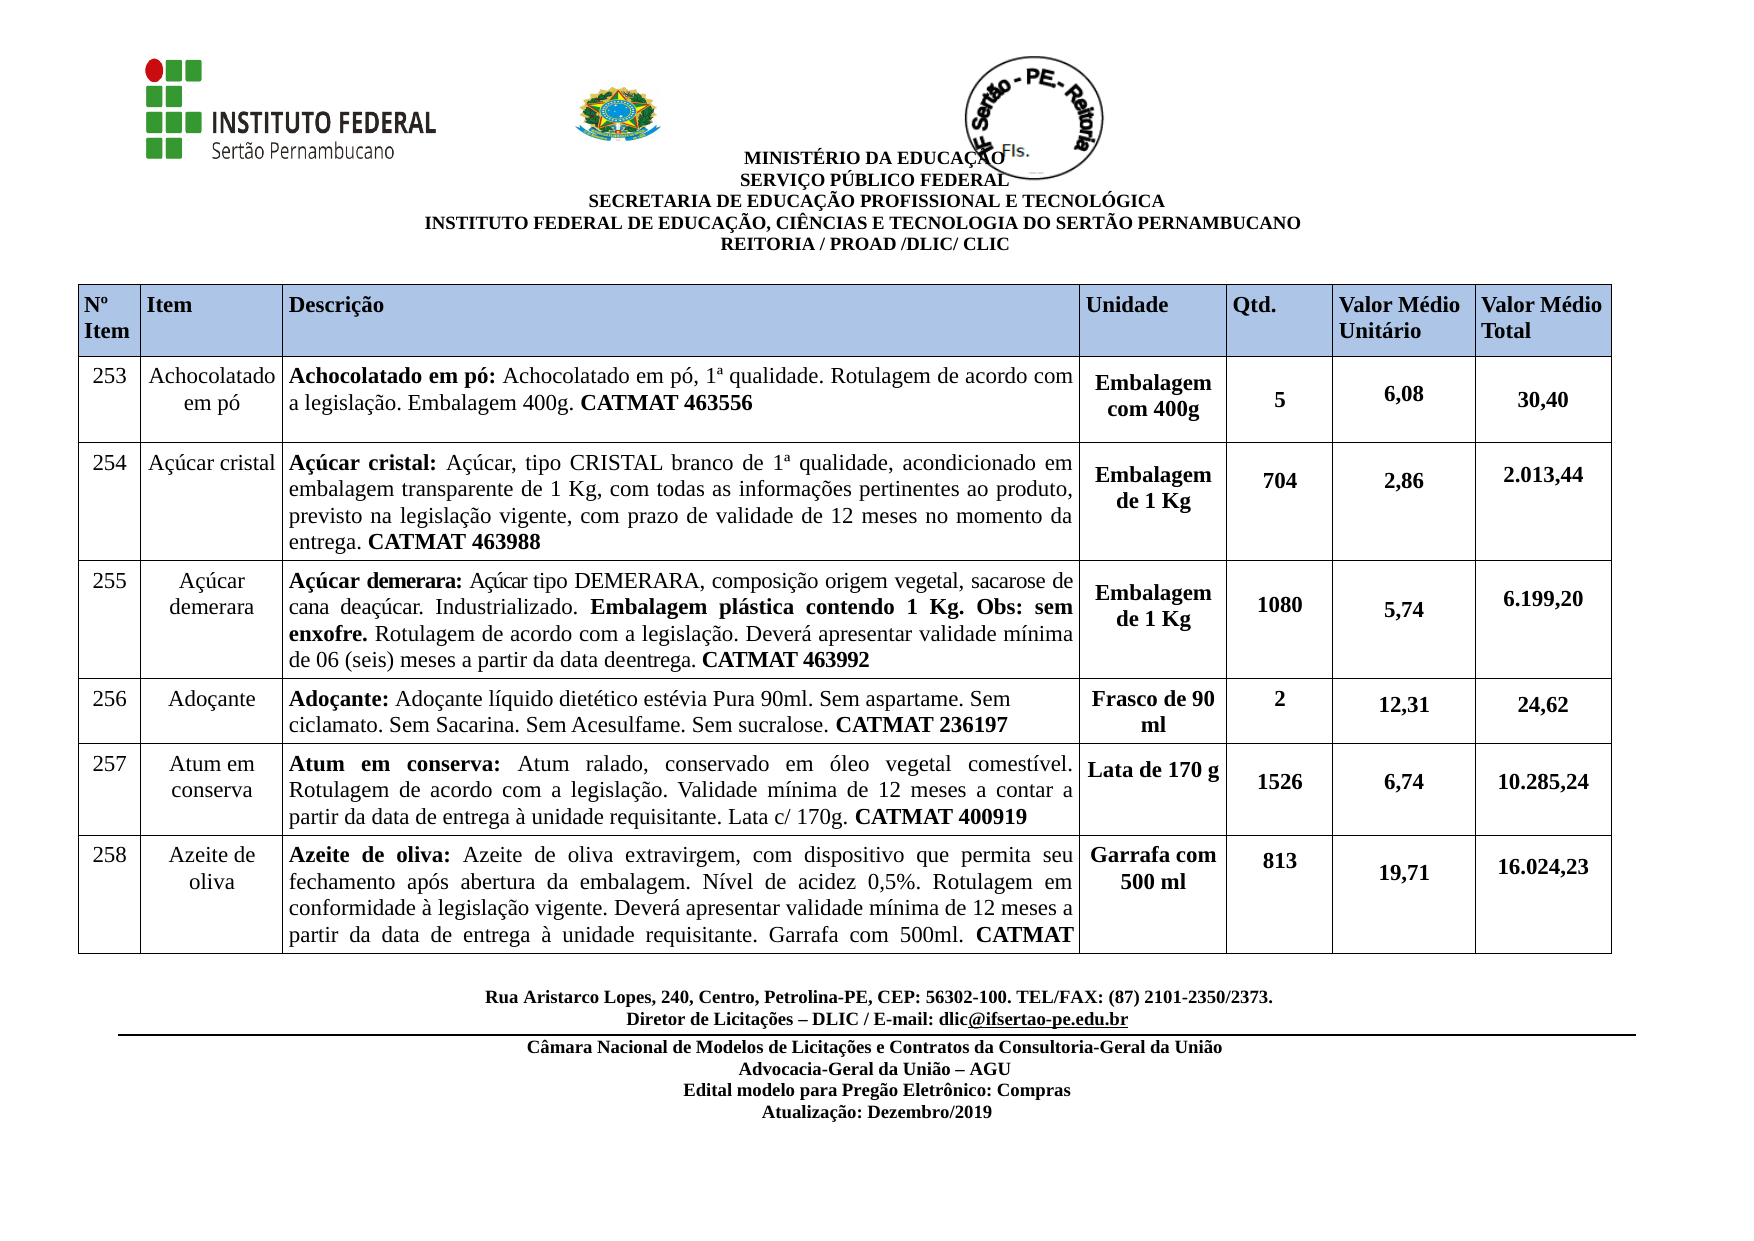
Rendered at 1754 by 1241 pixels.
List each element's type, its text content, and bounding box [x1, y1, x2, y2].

table_cell Azeite de oliva: Azeite de oliva extravirgem, com dispositivo que permita seu fechamento após abertura da embalagem. Nível de acidez 0,5%. Rotulagem em conformidade à legislação vigente. Deverá apresentar validade mínima de 12 meses a partir da data de entrega à unidade requisitante. Garrafa com 500ml. CATMAT [283, 836, 1079, 953]
table_cell Açúcar demerara: Açúcar tipo DEMERARA, composição origem vegetal, sacarose de cana deaçúcar. Industrializado. Embalagem plástica contendo 1 Kg. Obs: sem enxofre. Rotulagem de acordo com a legislação. Deverá apresentar validade mínima de 06 (seis) meses a partir da data deentrega. CATMAT 463992 [283, 561, 1079, 678]
table_cell 2,86 [1333, 443, 1475, 560]
table_cell 10.285,24 [1476, 744, 1611, 835]
table_cell 6.199,20 [1476, 561, 1611, 678]
table_cell Embalagem de 1 Kg [1080, 443, 1226, 560]
table_cell Qtd. [1227, 285, 1332, 356]
table_cell Achocolatado em pó: Achocolatado em pó, 1ª qualidade. Rotulagem de acordo com a legislação. Embalagem 400g. CATMAT 463556 [283, 357, 1079, 442]
table_cell Adoçante: Adoçante líquido dietético estévia Pura 90ml. Sem aspartame. Sem ciclamato. Sem Sacarina. Sem Acesulfame. Sem sucralose. CATMAT 236197 [283, 679, 1079, 743]
table_cell 30,40 [1476, 357, 1611, 442]
table_cell Nº Item [79, 285, 140, 356]
picture [957, 45, 1111, 186]
table_cell Frasco de 90 ml [1080, 679, 1226, 743]
picture [145, 58, 435, 159]
table_cell 19,71 [1333, 836, 1475, 953]
table_cell Garrafa com 500 ml [1080, 836, 1226, 953]
table_cell Valor Médio Unitário [1333, 285, 1475, 356]
table_cell 256 [79, 679, 140, 743]
table_cell 6,74 [1333, 744, 1475, 835]
table_cell 6,08 [1333, 357, 1475, 442]
table_cell 255 [79, 561, 140, 678]
table_cell 254 [79, 443, 140, 560]
table_cell Açúcar cristal: Açúcar, tipo CRISTAL branco de 1ª qualidade, acondicionado em embalagem transparente de 1 Kg, com todas as informações pertinentes ao produto, previsto na legislação vigente, com prazo de validade de 12 meses no momento da entrega. CATMAT 463988 [283, 443, 1079, 560]
table_cell 704 [1227, 443, 1332, 560]
table_cell Atum em conserva: Atum ralado, conservado em óleo vegetal comestível. Rotulagem de acordo com a legislação. Validade mínima de 12 meses a contar a partir da data de entrega à unidade requisitante. Lata c/ 170g. CATMAT 400919 [283, 744, 1079, 835]
picture [575, 87, 661, 141]
table_cell Atum em conserva [141, 744, 282, 835]
table_cell 1080 [1227, 561, 1332, 678]
table_cell Valor Médio Total [1476, 285, 1611, 356]
table_cell 5 [1227, 357, 1332, 442]
table_cell Adoçante [141, 679, 282, 743]
table_cell 2.013,44 [1476, 443, 1611, 560]
table_cell Lata de 170 g [1080, 744, 1226, 835]
table_cell Embalagem com 400g [1080, 357, 1226, 442]
table_cell 5,74 [1333, 561, 1475, 678]
table_cell Embalagem de 1 Kg [1080, 561, 1226, 678]
table_cell 1526 [1227, 744, 1332, 835]
table_cell 253 [79, 357, 140, 442]
table_cell Unidade [1080, 285, 1226, 356]
table_cell Item [141, 285, 282, 356]
table_cell 258 [79, 836, 140, 953]
table_cell Achocolatado em pó [141, 357, 282, 442]
table_cell Açúcar cristal [141, 443, 282, 560]
table_cell Açúcar demerara [141, 561, 282, 678]
table_cell 257 [79, 744, 140, 835]
table_cell 12,31 [1333, 679, 1475, 743]
table_cell 2 [1227, 679, 1332, 743]
table_cell Azeite de oliva [141, 836, 282, 953]
table_cell 16.024,23 [1476, 836, 1611, 953]
table_cell Descrição [283, 285, 1079, 356]
table_cell 24,62 [1476, 679, 1611, 743]
table_cell 813 [1227, 836, 1332, 953]
